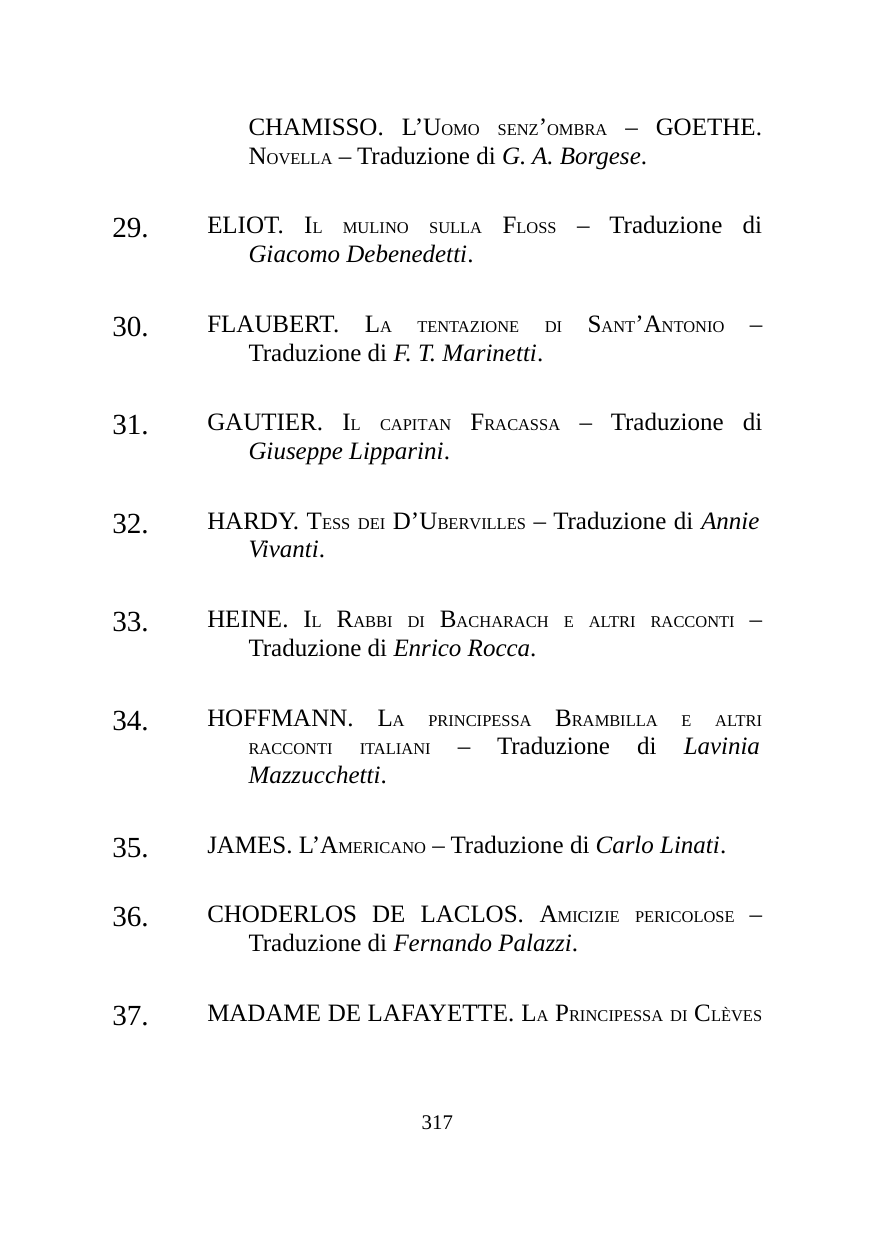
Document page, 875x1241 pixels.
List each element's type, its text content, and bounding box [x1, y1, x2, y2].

table_cell 33. [106, 599, 201, 697]
table_cell 30. [106, 303, 201, 402]
table_cell MADAME DE LAFAYETTE. La Principessa di Clèves [201, 992, 768, 1037]
table_cell HEINE. Il Rabbi di Bacharach e altri racconti – Traduzione di Enrico Rocca. [201, 599, 768, 697]
table_cell GAUTIER. Il capitan Fracassa – Traduzione di Giuseppe Lipparini. [201, 402, 768, 500]
table_cell CHODERLOS DE LACLOS. Amicizie pericolose – Traduzione di Fernando Palazzi. [201, 894, 768, 992]
table_cell CHAMISSO. L’Uomo senz’ombra – GOETHE. Novella – Traduzione di G. A. Borgese. [201, 106, 768, 205]
table_cell [106, 106, 201, 205]
table_cell 36. [106, 894, 201, 992]
table_cell ELIOT. Il mulino sulla Floss – Traduzione di Giacomo Debenedetti. [201, 205, 768, 303]
table_cell HARDY. Tess dei D’Ubervilles – Traduzione di Annie Vivanti. [201, 500, 768, 598]
table_cell 34. [106, 697, 201, 824]
table_cell FLAUBERT. La tentazione di Sant’Antonio – Traduzione di F. T. Marinetti. [201, 303, 768, 402]
table_cell 29. [106, 205, 201, 303]
table_cell HOFFMANN. La principessa Brambilla e altri racconti italiani – Traduzione di Lavinia Mazzucchetti. [201, 697, 768, 824]
table_cell 37. [106, 992, 201, 1037]
table_cell 31. [106, 402, 201, 500]
table_cell JAMES. L’Americano – Traduzione di Carlo Linati. [201, 824, 768, 894]
table_cell 32. [106, 500, 201, 598]
table_cell 35. [106, 824, 201, 894]
